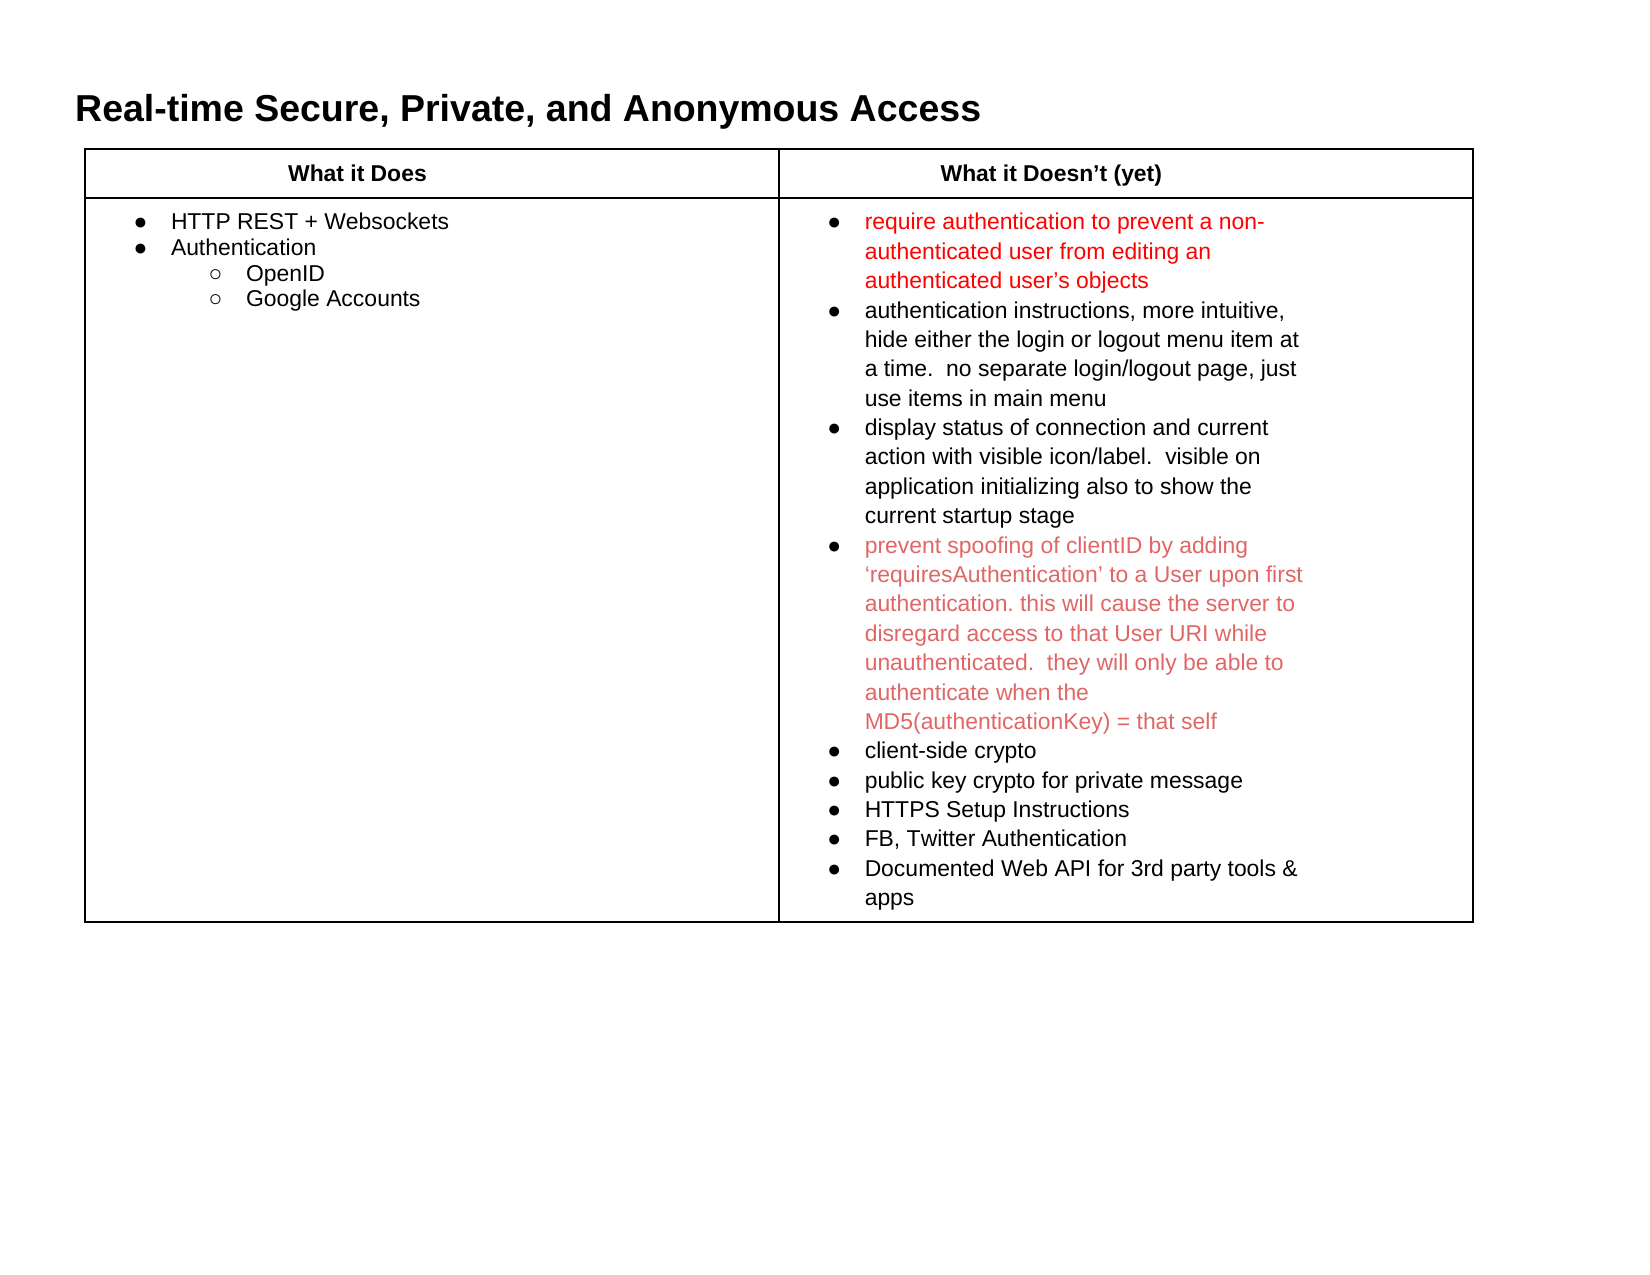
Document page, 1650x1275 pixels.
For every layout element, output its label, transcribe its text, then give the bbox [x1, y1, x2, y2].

table_header What it Doesn’t (yet) [780, 150, 1472, 197]
subtitle Real-time Secure, Private, and Anonymous Access [75, 87, 1312, 129]
table_header What it Does [86, 150, 778, 197]
table_cell HTTP REST + Websockets Authentication OpenID Google Accounts [86, 199, 778, 921]
table_cell require authentication to prevent a non-authenticated user from editing an authenticated user’s objects authentication instructions, more intuitive, hide either the login or logout menu item at a time. no separate login/logout page, just use items in main menu display status of connection and current action with visible icon/label. visible on application initializing also to show the current startup stage prevent spoofing of clientID by adding ‘requiresAuthentication’ to a User upon first authentication. this will cause the server to disregard access to that User URI while unauthenticated. they will only be able to authenticate when the MD5(authenticationKey) = that self client-side crypto public key crypto for private message HTTPS Setup Instructions FB, Twitter Authentication Documented Web API for 3rd party tools & apps [780, 199, 1472, 921]
